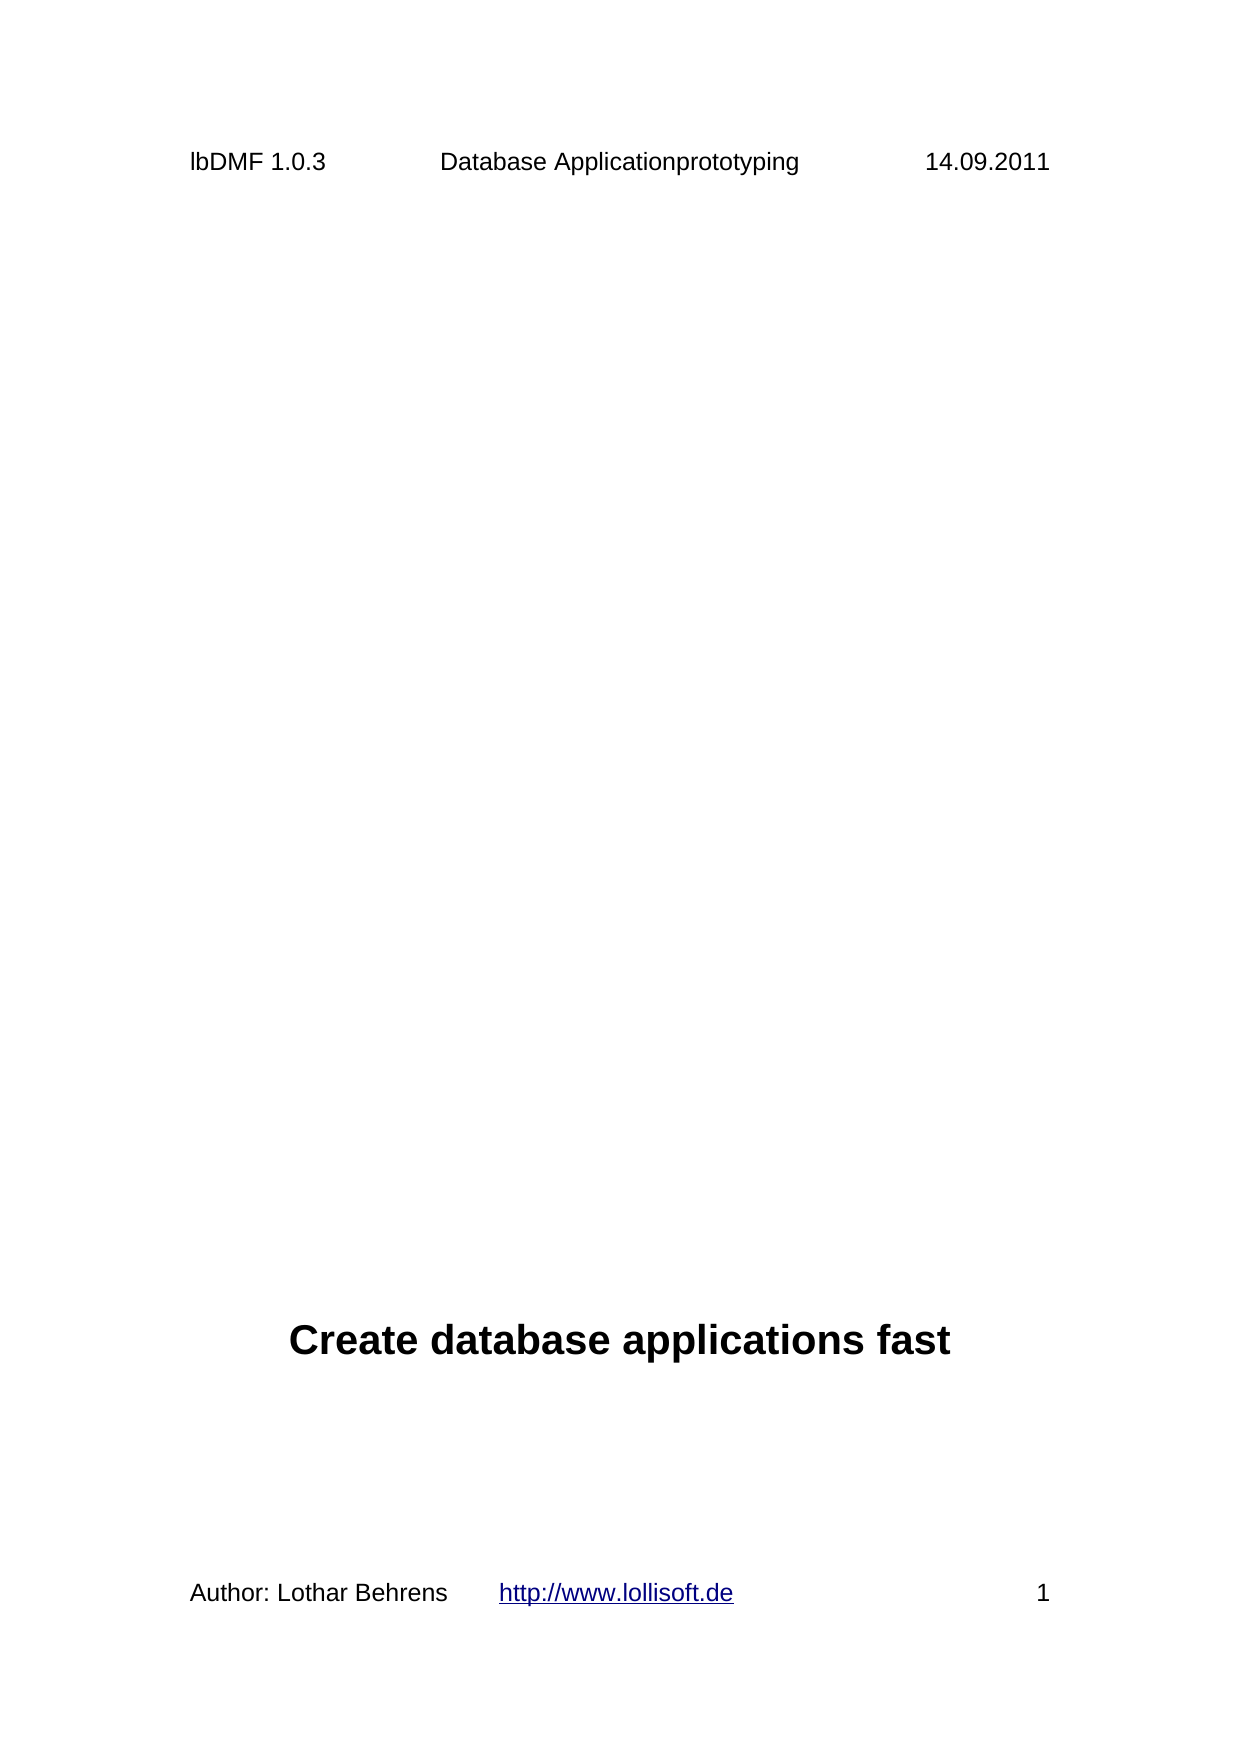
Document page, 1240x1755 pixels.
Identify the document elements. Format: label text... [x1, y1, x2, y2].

text Create database applications fast [189, 1317, 1050, 1363]
